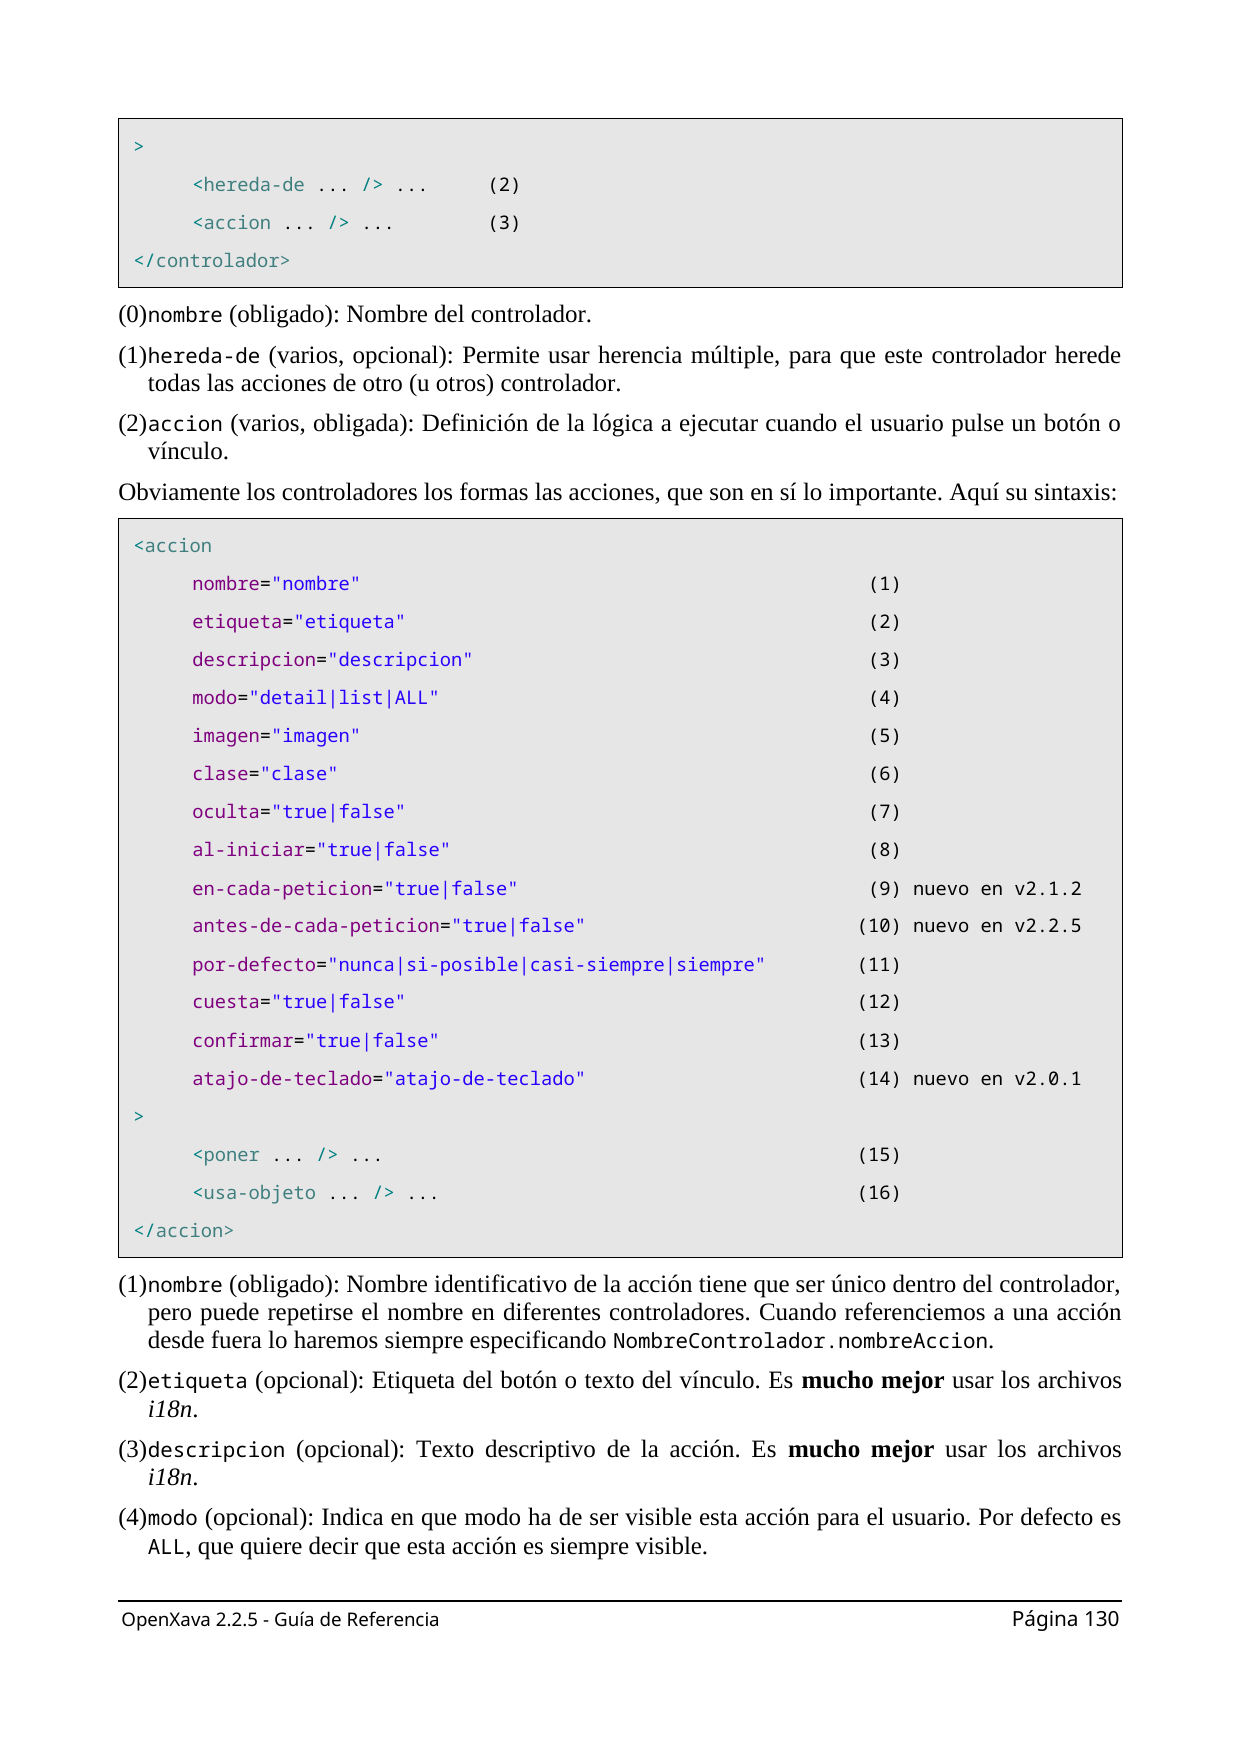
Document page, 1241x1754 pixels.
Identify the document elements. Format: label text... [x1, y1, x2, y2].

list modo (opcional): Indica en que modo ha de ser visible esta acción para el usuario. Por defecto es ALL, que quiere decir que esta acción es siempre visible. [118, 1503, 1122, 1560]
text <accion ... /> ... (3) [119, 194, 1122, 232]
text al-iniciar="true|false" (8) [119, 822, 1122, 860]
text </controlador> [119, 232, 1122, 287]
text > [119, 119, 1122, 156]
text Obviamente los controladores los formas las acciones, que son en sí lo importante. Aquí su sintaxis: [118, 478, 1122, 505]
text <poner ... /> ... (15) [119, 1126, 1122, 1164]
text > [119, 1088, 1122, 1126]
text oculta="true|false" (7) [119, 784, 1122, 822]
text imagen="imagen" (5) [119, 708, 1122, 746]
text confirmar="true|false" (13) [119, 1012, 1122, 1050]
text por-defecto="nunca|si-posible|casi-siempre|siempre" (11) [119, 936, 1122, 974]
text <usa-objeto ... /> ... (16) [119, 1164, 1122, 1202]
text etiqueta="etiqueta" (2) [119, 594, 1122, 632]
list nombre (obligado): Nombre del controlador. [118, 300, 1122, 328]
list etiqueta (opcional): Etiqueta del botón o texto del vínculo. Es mucho mejor usar los archivos i18n. [118, 1367, 1122, 1423]
text antes-de-cada-peticion="true|false" (10) nuevo en v2.2.5 [119, 898, 1122, 936]
text <hereda-de ... /> ... (2) [119, 156, 1122, 194]
list descripcion (opcional): Texto descriptivo de la acción. Es mucho mejor usar los archivos i18n. [118, 1435, 1122, 1491]
text nombre="nombre" (1) [119, 556, 1122, 594]
text clase="clase" (6) [119, 746, 1122, 784]
text <accion [119, 519, 1122, 556]
list accion (varios, obligada): Definición de la lógica a ejecutar cuando el usuario pulse un botón o vínculo. [118, 409, 1122, 465]
text cuesta="true|false" (12) [119, 974, 1122, 1012]
list hereda-de (varios, opcional): Permite usar herencia múltiple, para que este controlador herede todas las acciones de otro (u otros) controlador. [118, 341, 1122, 397]
text descripcion="descripcion" (3) [119, 632, 1122, 670]
list nombre (obligado): Nombre identificativo de la acción tiene que ser único dentro del controlador, pero puede repetirse el nombre en diferentes controladores. Cuando referenciemos a una acción desde fuera lo haremos siempre especificando NombreControlador.nombreAccion. [118, 1270, 1122, 1354]
text modo="detail|list|ALL" (4) [119, 670, 1122, 708]
text en-cada-peticion="true|false" (9) nuevo en v2.1.2 [119, 860, 1122, 898]
text atajo-de-teclado="atajo-de-teclado" (14) nuevo en v2.0.1 [119, 1050, 1122, 1088]
text </accion> [119, 1202, 1122, 1257]
